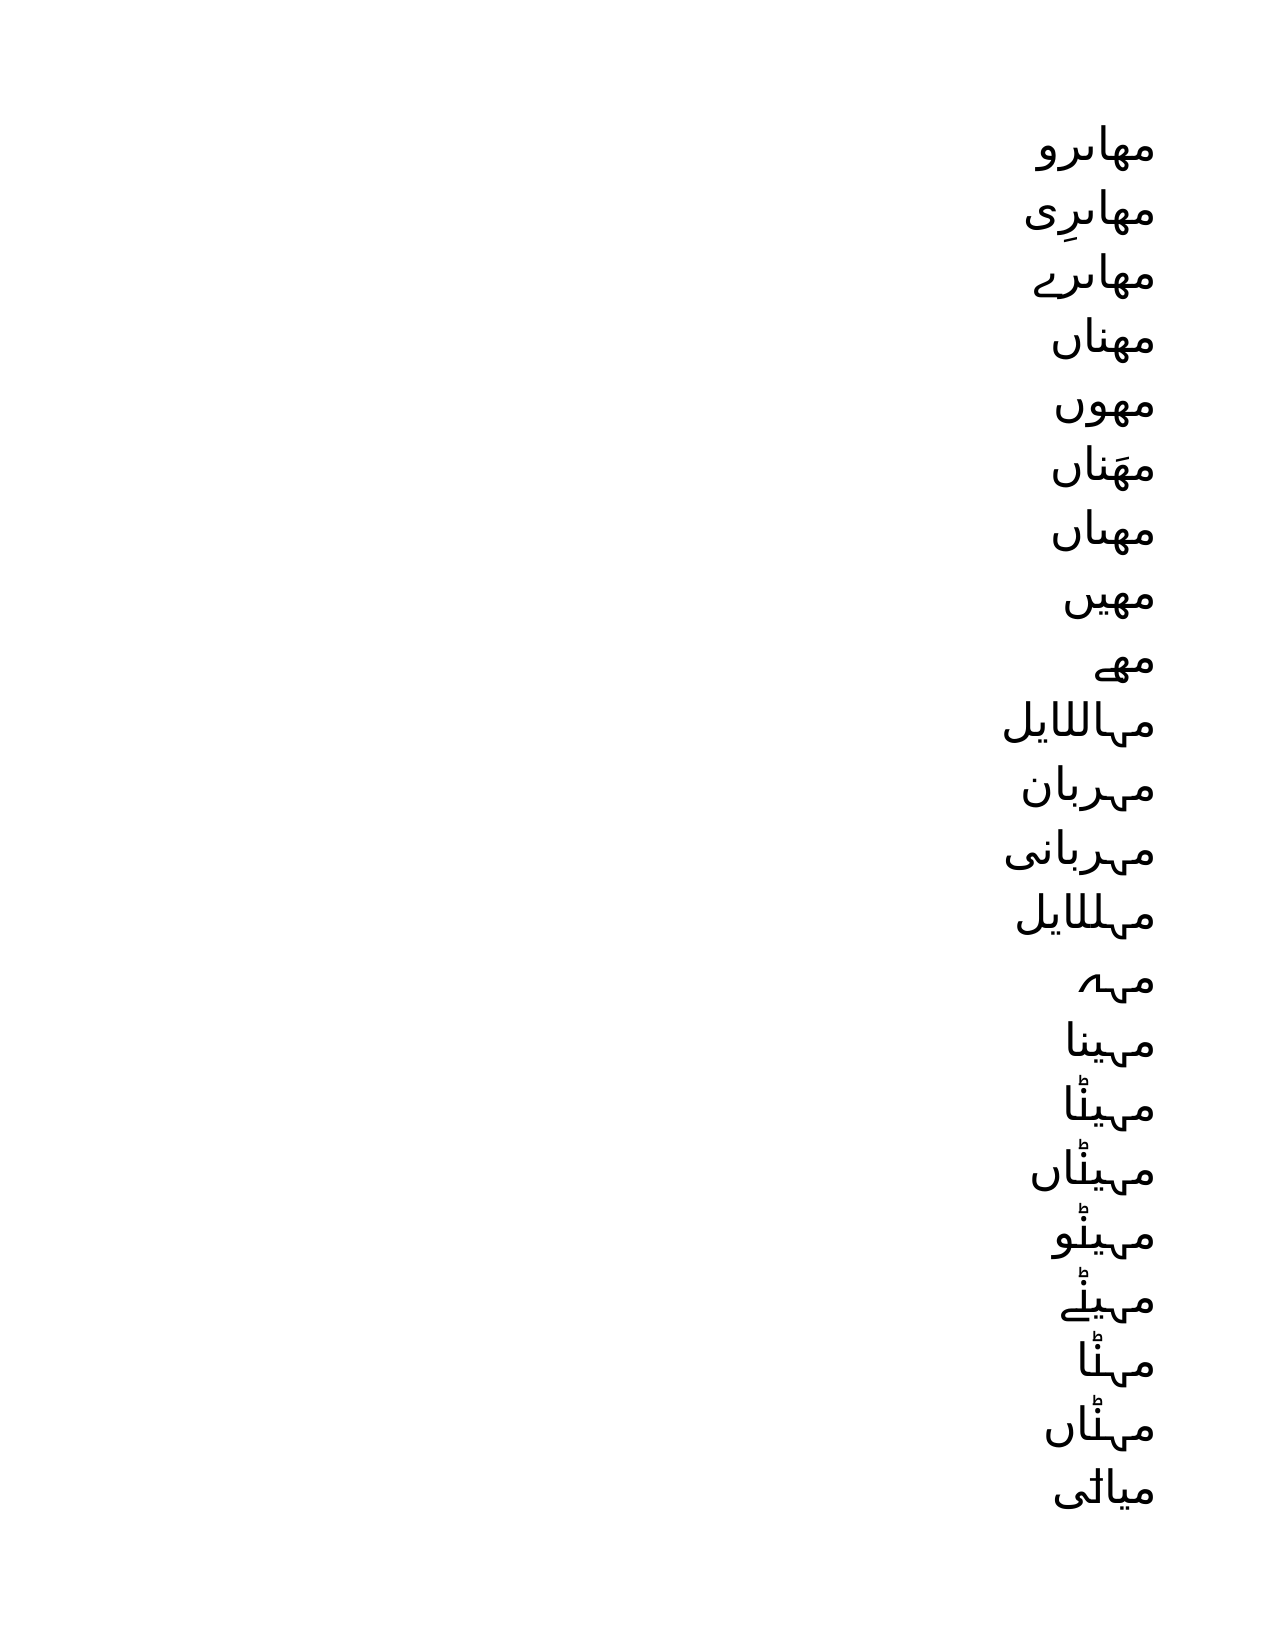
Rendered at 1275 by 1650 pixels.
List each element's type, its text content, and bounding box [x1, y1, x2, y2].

text مہیݨاں [118, 1141, 1157, 1195]
text مہہ [118, 949, 1157, 1003]
text مہیݨے [118, 1269, 1157, 1323]
text مھَناں [118, 438, 1157, 491]
text مھے [118, 630, 1157, 683]
text مہلل﻿ایل [118, 886, 1157, 939]
text میاݪی [118, 1461, 1157, 1514]
text مہݨا [118, 1333, 1157, 1387]
text مھاںرو [118, 118, 1157, 171]
text مہربانی [118, 822, 1157, 875]
text مھناں [118, 310, 1157, 363]
text مہربان [118, 758, 1157, 811]
text مھوں [118, 374, 1157, 427]
text مھاںرِی [118, 182, 1157, 235]
text مہیݨو [118, 1205, 1157, 1259]
text مہیݨا [118, 1077, 1157, 1131]
text مھںاں [118, 502, 1157, 555]
text مہینا [118, 1013, 1157, 1067]
text مہݨاں [118, 1397, 1157, 1451]
text مھیں [118, 566, 1157, 619]
text مہالل﻿ایل [118, 694, 1157, 747]
text مھاںرے [118, 246, 1157, 299]
